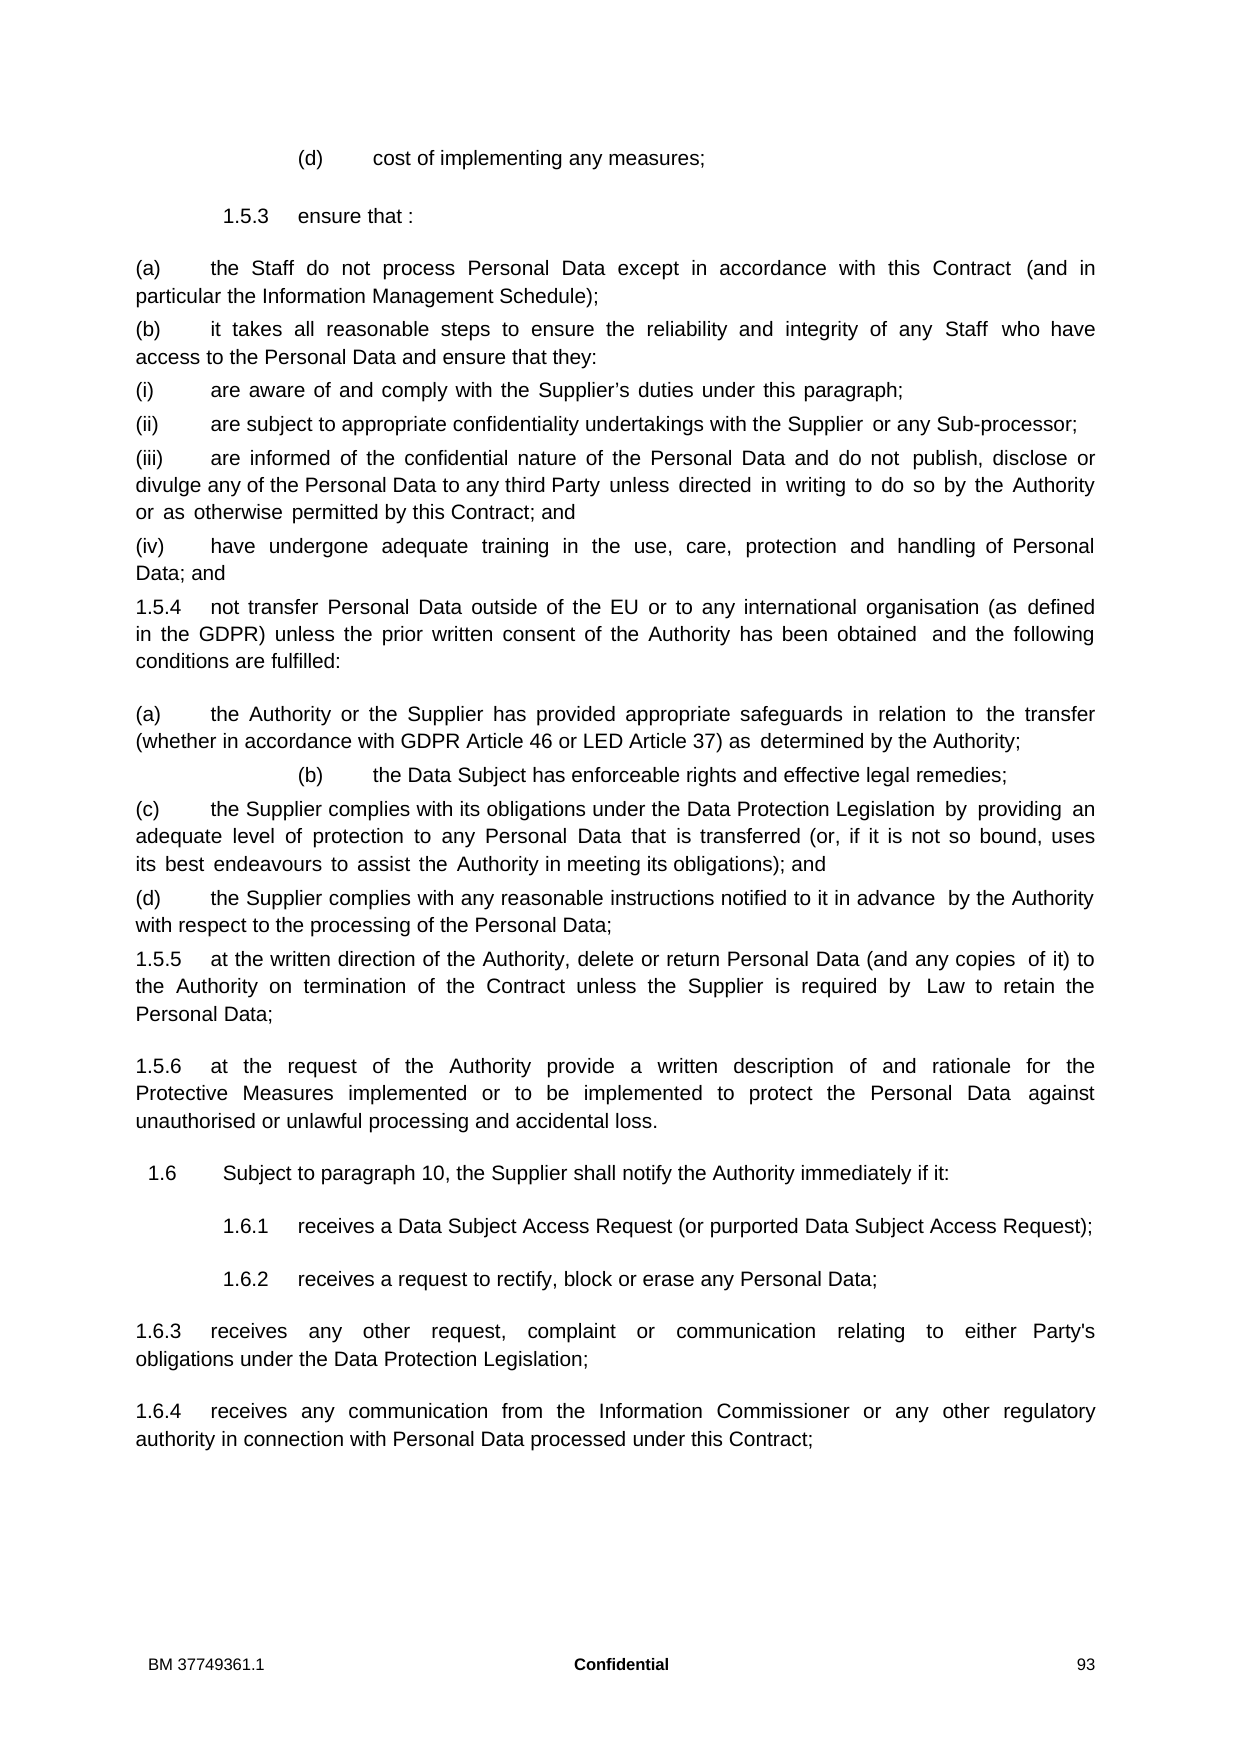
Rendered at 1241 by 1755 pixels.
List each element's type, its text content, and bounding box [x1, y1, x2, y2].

list receives any other request, complaint or communication relating to either Party's obligations under the Data Protection Legislation; [135, 1319, 1095, 1370]
list the Supplier complies with any reasonable instructions notified to it in advance by the Authority with respect to the processing of the Personal Data; [135, 886, 1095, 937]
list at the written direction of the Authority, delete or return Personal Data (and any copies of it) to the Authority on termination of the Contract unless the Supplier is required by Law to retain the Personal Data; [135, 946, 1096, 1025]
list at the request of the Authority provide a written description of and rationale for the Protective Measures implemented or to be implemented to protect the Personal Data against unauthorised or unlawful processing and accidental loss. [135, 1054, 1096, 1132]
list are informed of the confidential nature of the Personal Data and do not publish, disclose or divulge any of the Personal Data to any third Party unless directed in writing to do so by the Authority or as otherwise permitted by this Contract; and [135, 446, 1095, 524]
list are aware of and comply with the Supplier’s duties under this paragraph; [135, 378, 1095, 402]
list cost of implementing any measures; [298, 146, 1107, 170]
list the Staff do not process Personal Data except in accordance with this Contract (and in particular the Information Management Schedule); [135, 256, 1096, 307]
list Subject to paragraph 10, the Supplier shall notify the Authority immediately if it: [148, 1161, 1107, 1185]
list ensure that : [223, 203, 1107, 227]
list have undergone adequate training in the use, care, protection and handling of Personal Data; and [135, 534, 1095, 585]
list receives a Data Subject Access Request (or purported Data Subject Access Request); [223, 1214, 1107, 1238]
list the Data Subject has enforceable rights and effective legal remedies; [298, 763, 1107, 787]
list it takes all reasonable steps to ensure the reliability and integrity of any Staff who have access to the Personal Data and ensure that they: [135, 317, 1096, 368]
list are subject to appropriate confidentiality undertakings with the Supplier or any Sub-processor; [135, 412, 1095, 436]
list not transfer Personal Data outside of the EU or to any international organisation (as defined in the GDPR) unless the prior written consent of the Authority has been obtained and the following conditions are fulfilled: [135, 595, 1096, 673]
list receives any communication from the Information Commissioner or any other regulatory authority in connection with Personal Data processed under this Contract; [135, 1399, 1096, 1450]
list receives a request to rectify, block or erase any Personal Data; [223, 1266, 1107, 1290]
list the Supplier complies with its obligations under the Data Protection Legislation by providing an adequate level of protection to any Personal Data that is transferred (or, if it is not so bound, uses its best endeavours to assist the Authority in meeting its obligations); and [135, 797, 1095, 876]
list the Authority or the Supplier has provided appropriate safeguards in relation to the transfer (whether in accordance with GDPR Article 46 or LED Article 37) as determined by the Authority; [135, 702, 1095, 753]
